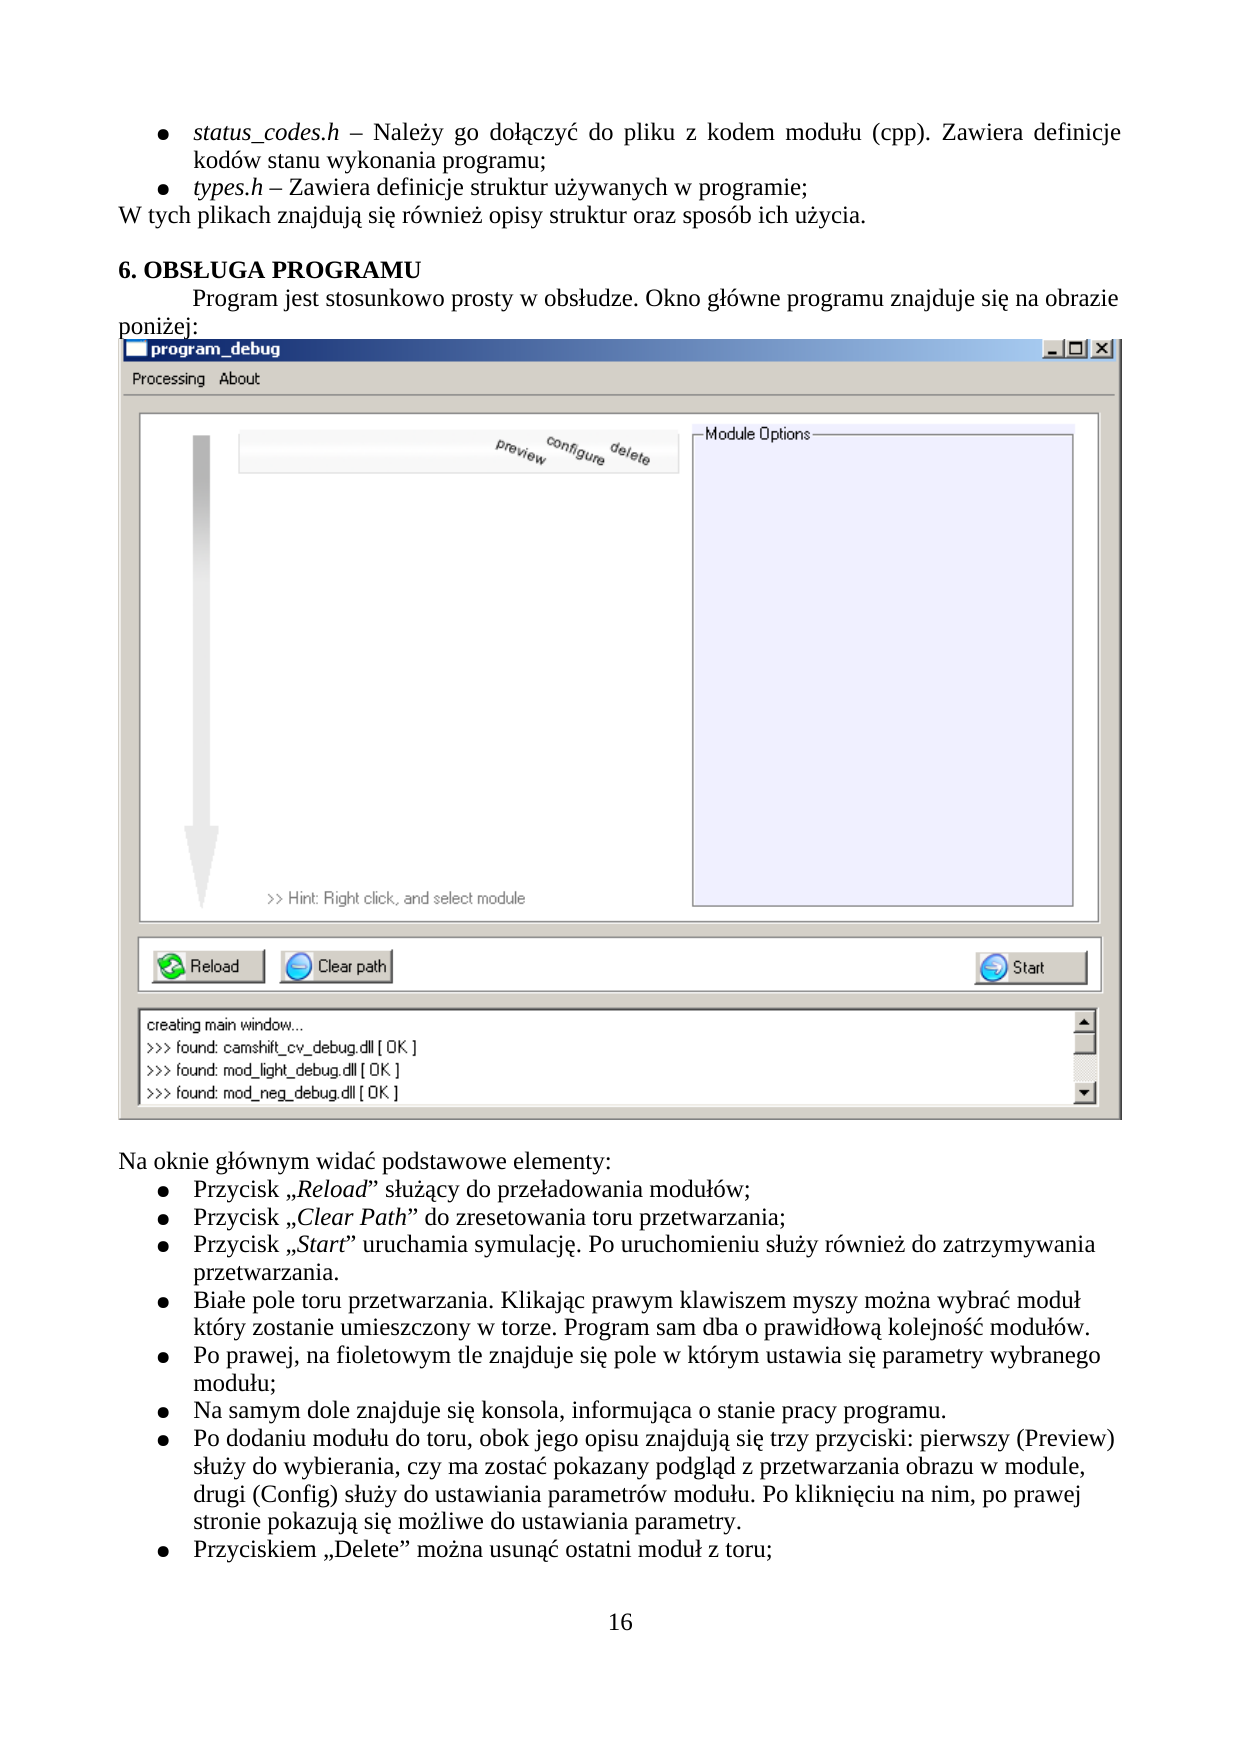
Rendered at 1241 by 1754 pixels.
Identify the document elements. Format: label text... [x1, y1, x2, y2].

list Przycisk „Clear Path” do zresetowania toru przetwarzania; [156, 1203, 1122, 1230]
picture [118, 339, 1122, 1120]
text W tych plikach znajdują się również opisy struktur oraz sposób ich użycia. [118, 201, 1122, 229]
list Po prawej, na fioletowym tle znajduje się pole w którym ustawia się parametry wybranego modułu; [156, 1341, 1122, 1397]
text Program jest stosunkowo prosty w obsłudze. Okno główne programu znajduje się na obrazie poniżej: [118, 284, 1122, 339]
text 6. OBSŁUGA PROGRAMU [118, 257, 1122, 284]
list types.h – Zawiera definicje struktur używanych w programie; [156, 173, 1122, 201]
text Na oknie głównym widać podstawowe elementy: [118, 1147, 1122, 1175]
list Przycisk „Start” uruchamia symulację. Po uruchomieniu służy również do zatrzymywania przetwarzania. [156, 1230, 1122, 1286]
list Białe pole toru przetwarzania. Klikając prawym klawiszem myszy można wybrać moduł który zostanie umieszczony w torze. Program sam dba o prawidłową kolejność modułów. [156, 1286, 1122, 1341]
list Po dodaniu modułu do toru, obok jego opisu znajdują się trzy przyciski: pierwszy (Preview) służy do wybierania, czy ma zostać pokazany podgląd z przetwarzania obrazu w module, drugi (Config) służy do ustawiania parametrów modułu. Po kliknięciu na nim, po prawej stronie pokazują się możliwe do ustawiania parametry. [156, 1424, 1122, 1535]
list status_codes.h – Należy go dołączyć do pliku z kodem modułu (cpp). Zawiera definicje kodów stanu wykonania programu; [156, 118, 1122, 173]
list Przycisk „Reload” służący do przeładowania modułów; [156, 1175, 1122, 1203]
list Na samym dole znajduje się konsola, informująca o stanie pracy programu. [156, 1397, 1122, 1424]
list Przyciskiem „Delete” można usunąć ostatni moduł z toru; [156, 1535, 1122, 1563]
